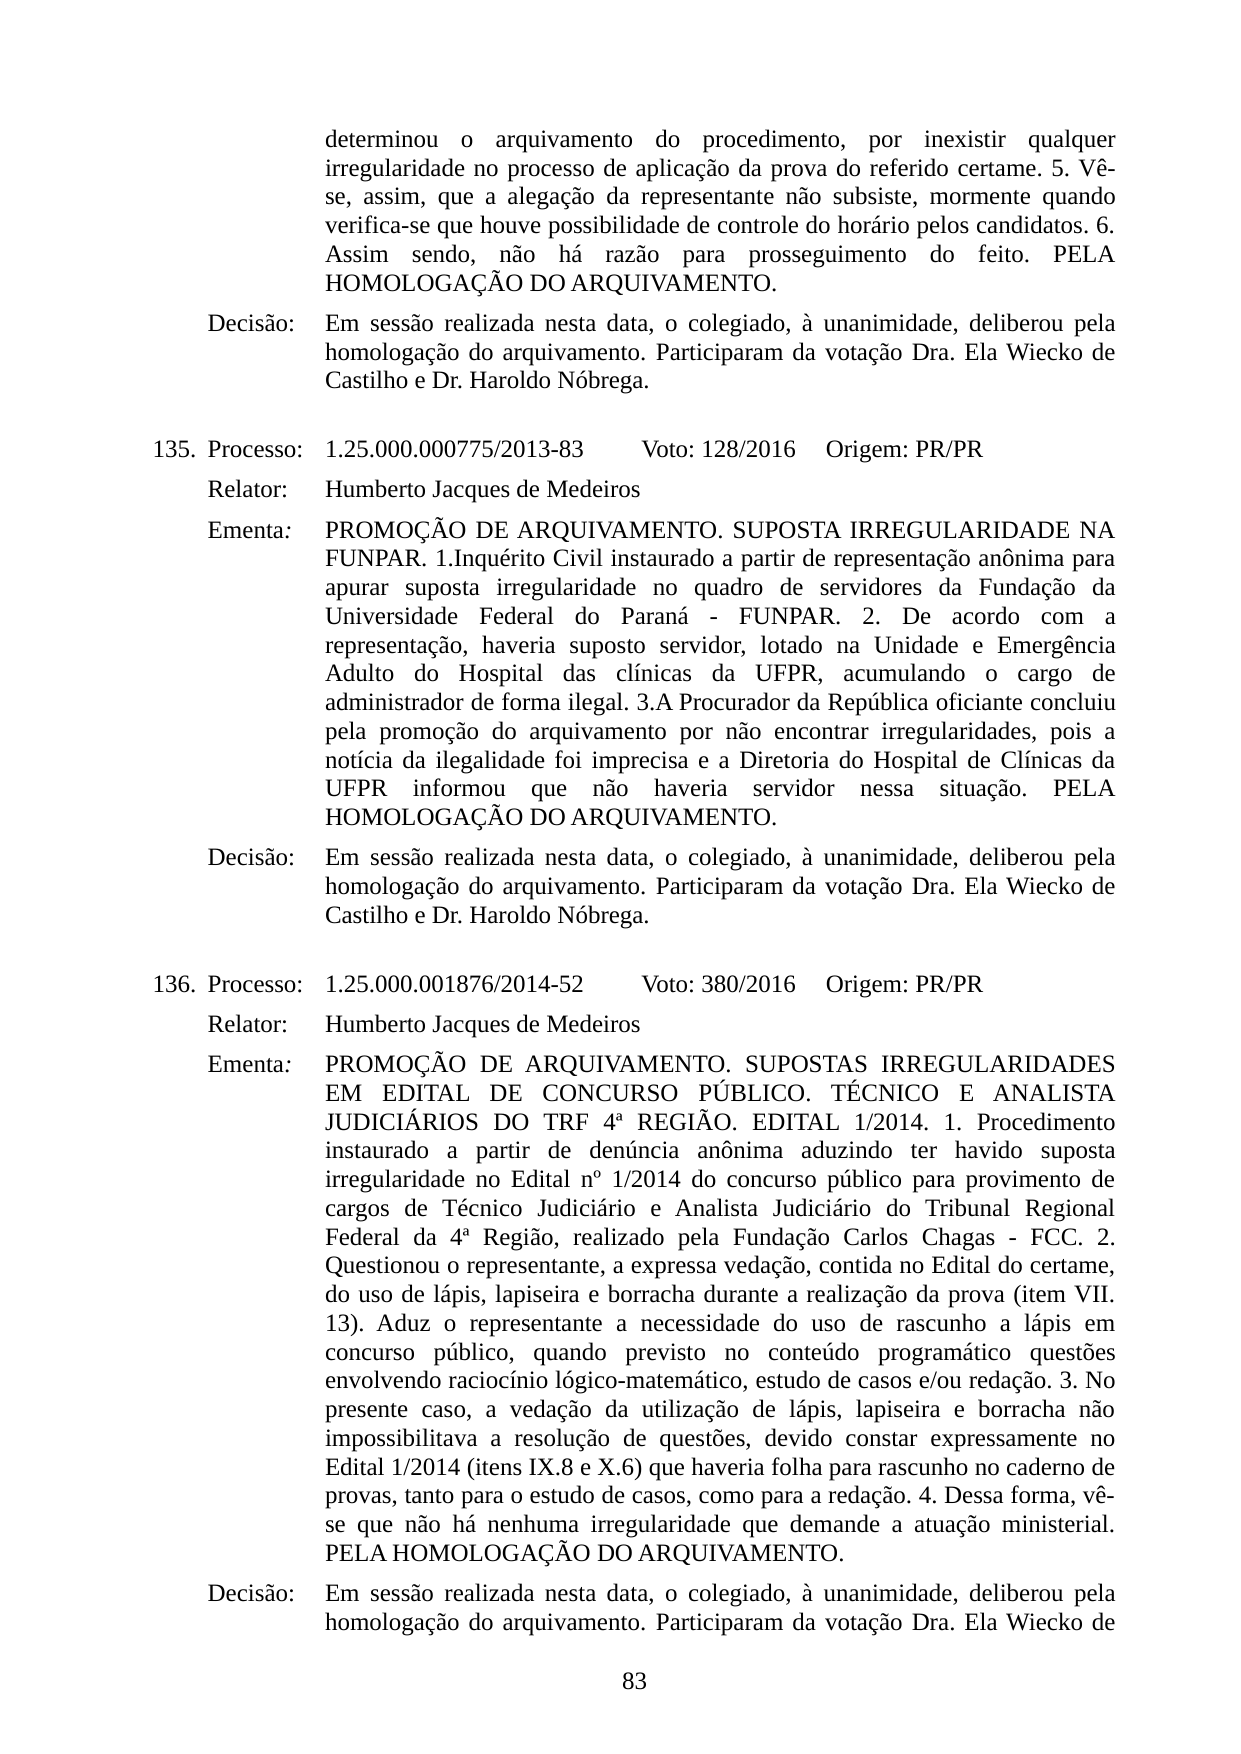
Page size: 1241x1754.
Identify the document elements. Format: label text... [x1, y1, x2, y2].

table_cell [146, 837, 202, 934]
table_cell Humberto Jacques de Medeiros [319, 469, 1122, 509]
table_header Processo: [202, 429, 319, 469]
table_cell Decisão: [202, 1573, 319, 1641]
table_header 1.25.000.000775/2013-83 [319, 429, 635, 469]
table_cell Relator: [202, 1003, 319, 1043]
table_header Origem: PR/PR [820, 429, 1122, 469]
table_cell Decisão: [202, 302, 319, 400]
table_cell PROMOÇÃO DE ARQUIVAMENTO. SUPOSTA IRREGULARIDADE NA FUNPAR. 1.Inquérito Civil instaurado a partir de representação anônima para apurar suposta irregularidade no quadro de servidores da Fundação da Universidade Federal do Paraná - FUNPAR. 2. De acordo com a representação, haveria suposto servidor, lotado na Unidade e Emergência Adulto do Hospital das clínicas da UFPR, acumulando o cargo de administrador de forma ilegal. 3.A Procurador da República oficiante concluiu pela promoção do arquivamento por não encontrar irregularidades, pois a notícia da ilegalidade foi imprecisa e a Diretoria do Hospital de Clínicas da UFPR informou que não haveria servidor nessa situação. PELA HOMOLOGAÇÃO DO ARQUIVAMENTO. [319, 509, 1122, 837]
table_cell Decisão: [202, 837, 319, 934]
table_cell [146, 302, 202, 400]
table_header 1.25.000.001876/2014-52 [319, 963, 635, 1003]
table_cell Ementa: [202, 1044, 319, 1572]
table_cell Em sessão realizada nesta data, o colegiado, à unanimidade, deliberou pela homologação do arquivamento. Participaram da votação Dra. Ela Wiecko de Castilho e Dr. Haroldo Nóbrega. [319, 302, 1122, 400]
table_header Origem: PR/PR [820, 963, 1122, 1003]
table_header 135. [146, 429, 202, 469]
table_cell [146, 1573, 202, 1641]
table_cell [202, 118, 319, 302]
table_cell [146, 1003, 202, 1043]
table_header Voto: 380/2016 [635, 963, 820, 1003]
table_cell [146, 1044, 202, 1572]
table_cell determinou o arquivamento do procedimento, por inexistir qualquer irregularidade no processo de aplicação da prova do referido certame. 5. Vê-se, assim, que a alegação da representante não subsiste, mormente quando verifica-se que houve possibilidade de controle do horário pelos candidatos. 6. Assim sendo, não há razão para prosseguimento do feito. PELA HOMOLOGAÇÃO DO ARQUIVAMENTO. [319, 118, 1122, 302]
table_header 136. [146, 963, 202, 1003]
table_cell [146, 118, 202, 302]
table_cell Humberto Jacques de Medeiros [319, 1003, 1122, 1043]
table_cell PROMOÇÃO DE ARQUIVAMENTO. SUPOSTAS IRREGULARIDADES EM EDITAL DE CONCURSO PÚBLICO. TÉCNICO E ANALISTA JUDICIÁRIOS DO TRF 4ª REGIÃO. EDITAL 1/2014. 1. Procedimento instaurado a partir de denúncia anônima aduzindo ter havido suposta irregularidade no Edital nº 1/2014 do concurso público para provimento de cargos de Técnico Judiciário e Analista Judiciário do Tribunal Regional Federal da 4ª Região, realizado pela Fundação Carlos Chagas - FCC. 2. Questionou o representante, a expressa vedação, contida no Edital do certame, do uso de lápis, lapiseira e borracha durante a realização da prova (item VII. 13). Aduz o representante a necessidade do uso de rascunho a lápis em concurso público, quando previsto no conteúdo programático questões envolvendo raciocínio lógico-matemático, estudo de casos e/ou redação. 3. No presente caso, a vedação da utilização de lápis, lapiseira e borracha não impossibilitava a resolução de questões, devido constar expressamente no Edital 1/2014 (itens IX.8 e X.6) que haveria folha para rascunho no caderno de provas, tanto para o estudo de casos, como para a redação. 4. Dessa forma, vê-se que não há nenhuma irregularidade que demande a atuação ministerial. PELA HOMOLOGAÇÃO DO ARQUIVAMENTO. [319, 1044, 1122, 1572]
table_cell [146, 469, 202, 509]
table_cell Em sessão realizada nesta data, o colegiado, à unanimidade, deliberou pela homologação do arquivamento. Participaram da votação Dra. Ela Wiecko de [319, 1573, 1122, 1641]
table_header Processo: [202, 963, 319, 1003]
table_cell Ementa: [202, 509, 319, 837]
table_cell [146, 509, 202, 837]
table_cell Em sessão realizada nesta data, o colegiado, à unanimidade, deliberou pela homologação do arquivamento. Participaram da votação Dra. Ela Wiecko de Castilho e Dr. Haroldo Nóbrega. [319, 837, 1122, 934]
table_cell Relator: [202, 469, 319, 509]
table_header Voto: 128/2016 [635, 429, 820, 469]
